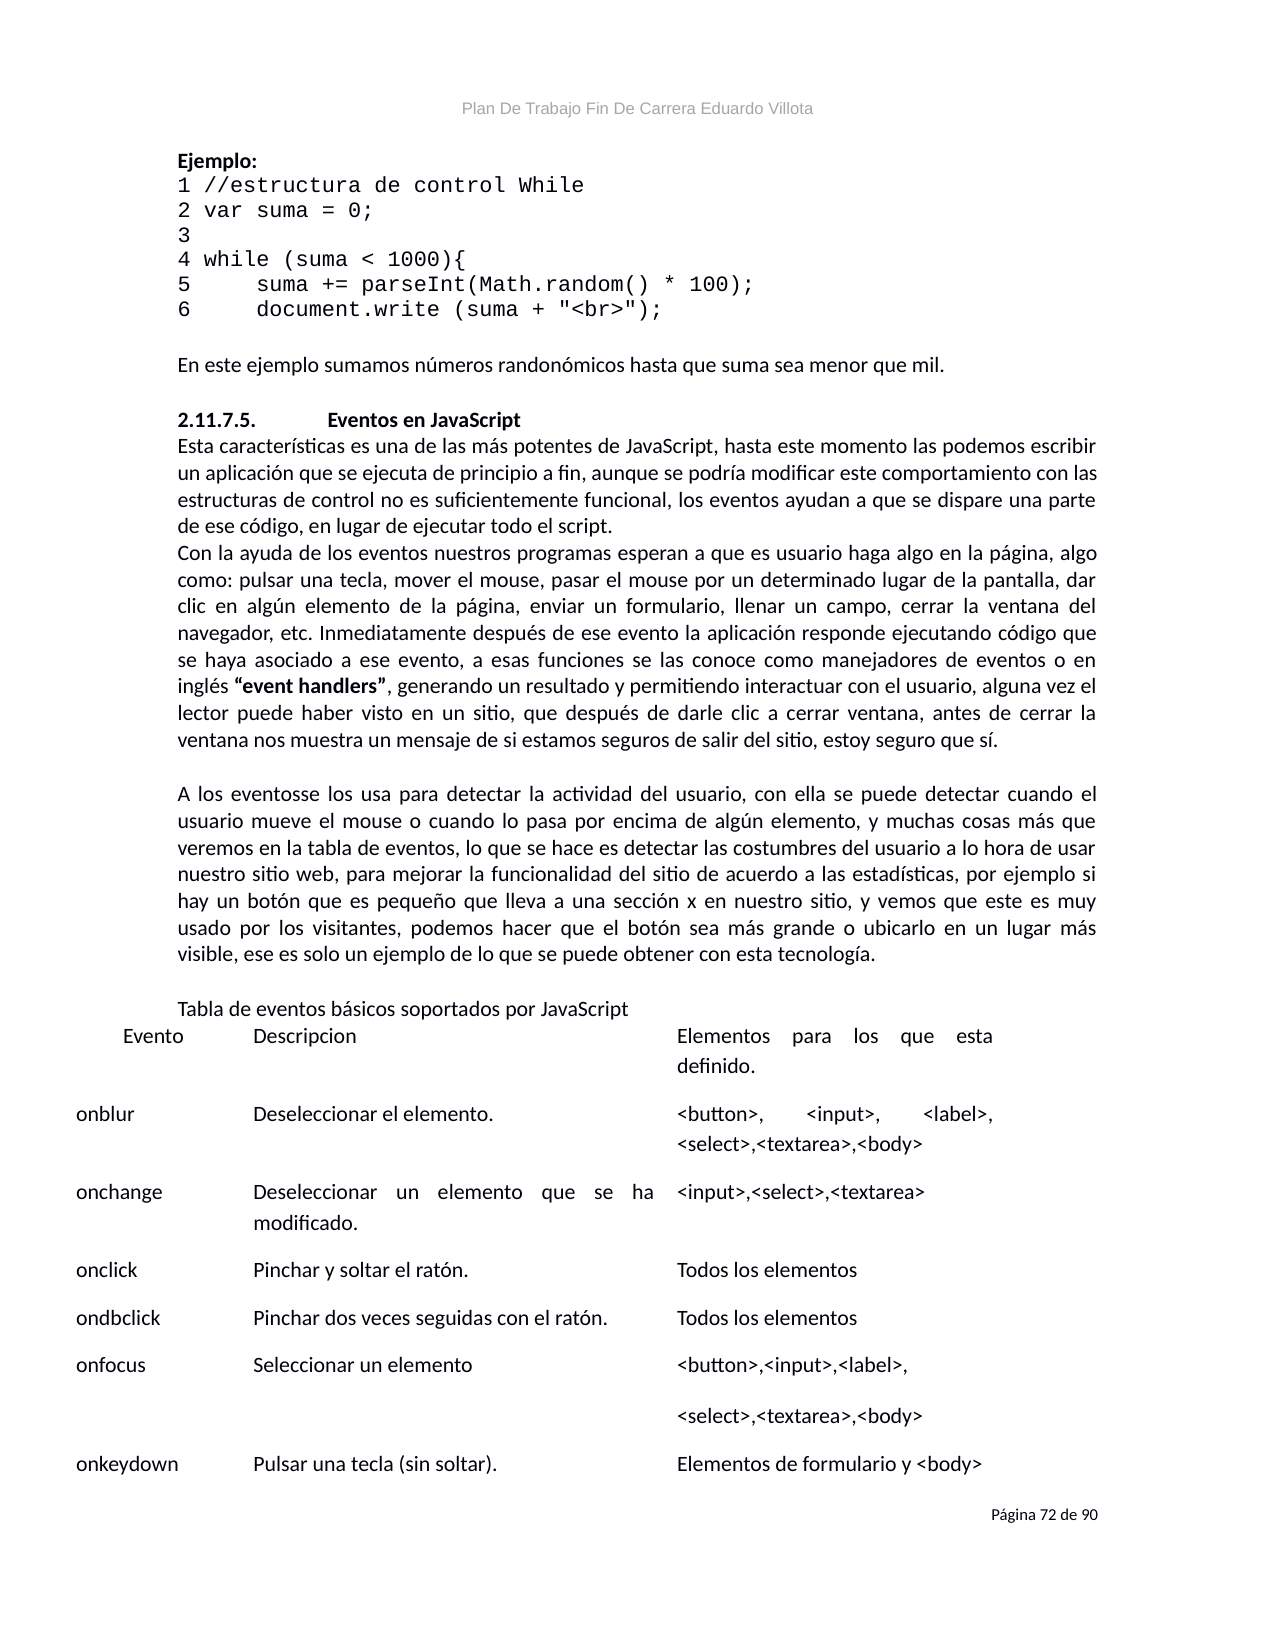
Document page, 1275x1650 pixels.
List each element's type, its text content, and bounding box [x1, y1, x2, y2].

table_cell <button>,<input>,<label>, <select>,<textarea>,<body> [666, 1351, 1004, 1450]
text 4 while (suma < 1000){ [177, 249, 1098, 273]
text 6 document.write (suma + "<br>"); [177, 298, 1098, 323]
table_cell onclick [65, 1256, 242, 1304]
table_header Descripcion [242, 1022, 666, 1100]
table_cell Pulsar una tecla (sin soltar). [242, 1450, 666, 1498]
table_cell Seleccionar un elemento [242, 1351, 666, 1450]
text 2.11.7.5. Eventos en JavaScript [177, 406, 1098, 432]
table_cell <input>,<select>,<textarea> [666, 1178, 1004, 1256]
text 5 suma += parseInt(Math.random() * 100); [177, 273, 1098, 298]
table_cell Elementos de formulario y <body> [666, 1450, 1004, 1498]
text 3 [177, 224, 1098, 249]
table_header Evento [65, 1022, 242, 1100]
table_cell ondbclick [65, 1304, 242, 1351]
text 2 var suma = 0; [177, 199, 1098, 224]
table_cell onfocus [65, 1351, 242, 1450]
table_cell Deseleccionar el elemento. [242, 1100, 666, 1178]
table_cell onchange [65, 1178, 242, 1256]
text A los eventosse los usa para detectar la actividad del usuario, con ella se puede detectar cuando el usuario mueve el mouse o cuando lo pasa por encima de algún elemento, y muchas cosas más que veremos en la tabla de eventos, lo que se hace es detectar las costumbres del usuario a lo hora de usar nuestro sitio web, para mejorar la funcionalidad del sitio de acuerdo a las estadísticas, por ejemplo si hay un botón que es pequeño que lleva a una sección x en nuestro sitio, y vemos que este es muy usado por los visitantes, podemos hacer que el botón sea más grande o ubicarlo en un lugar más visible, ese es solo un ejemplo de lo que se puede obtener con esta tecnología. [177, 780, 1098, 967]
text Esta características es una de las más potentes de JavaScript, hasta este momento las podemos escribir un aplicación que se ejecuta de principio a fin, aunque se podría modificar este comportamiento con las estructuras de control no es suficientemente funcional, los eventos ayudan a que se dispare una parte de ese código, en lugar de ejecutar todo el script. [177, 432, 1098, 539]
table_cell Pinchar dos veces seguidas con el ratón. [242, 1304, 666, 1351]
text Con la ayuda de los eventos nuestros programas esperan a que es usuario haga algo en la página, algo como: pulsar una tecla, mover el mouse, pasar el mouse por un determinado lugar de la pantalla, dar clic en algún elemento de la página, enviar un formulario, llenar un campo, cerrar la ventana del navegador, etc. Inmediatamente después de ese evento la aplicación responde ejecutando código que se haya asociado a ese evento, a esas funciones se las conoce como manejadores de eventos o en inglés “event handlers”, generando un resultado y permitiendo interactuar con el usuario, alguna vez el lector puede haber visto en un sitio, que después de darle clic a cerrar ventana, antes de cerrar la ventana nos muestra un mensaje de si estamos seguros de salir del sitio, estoy seguro que sí. [177, 539, 1098, 752]
text En este ejemplo sumamos números randonómicos hasta que suma sea menor que mil. [177, 351, 1098, 378]
table_cell onkeydown [65, 1450, 242, 1498]
text 1 //estructura de control While [177, 174, 1098, 199]
table_header Elementos para los que esta definido. [666, 1022, 1004, 1100]
table_cell onblur [65, 1100, 242, 1178]
text Tabla de eventos básicos soportados por JavaScript [177, 995, 1098, 1022]
table_cell Todos los elementos [666, 1256, 1004, 1304]
table_cell Pinchar y soltar el ratón. [242, 1256, 666, 1304]
table_cell Todos los elementos [666, 1304, 1004, 1351]
text Ejemplo: [177, 148, 1098, 174]
table_cell <button>, <input>, <label>, <select>,<textarea>,<body> [666, 1100, 1004, 1178]
table_cell Deseleccionar un elemento que se ha modificado. [242, 1178, 666, 1256]
